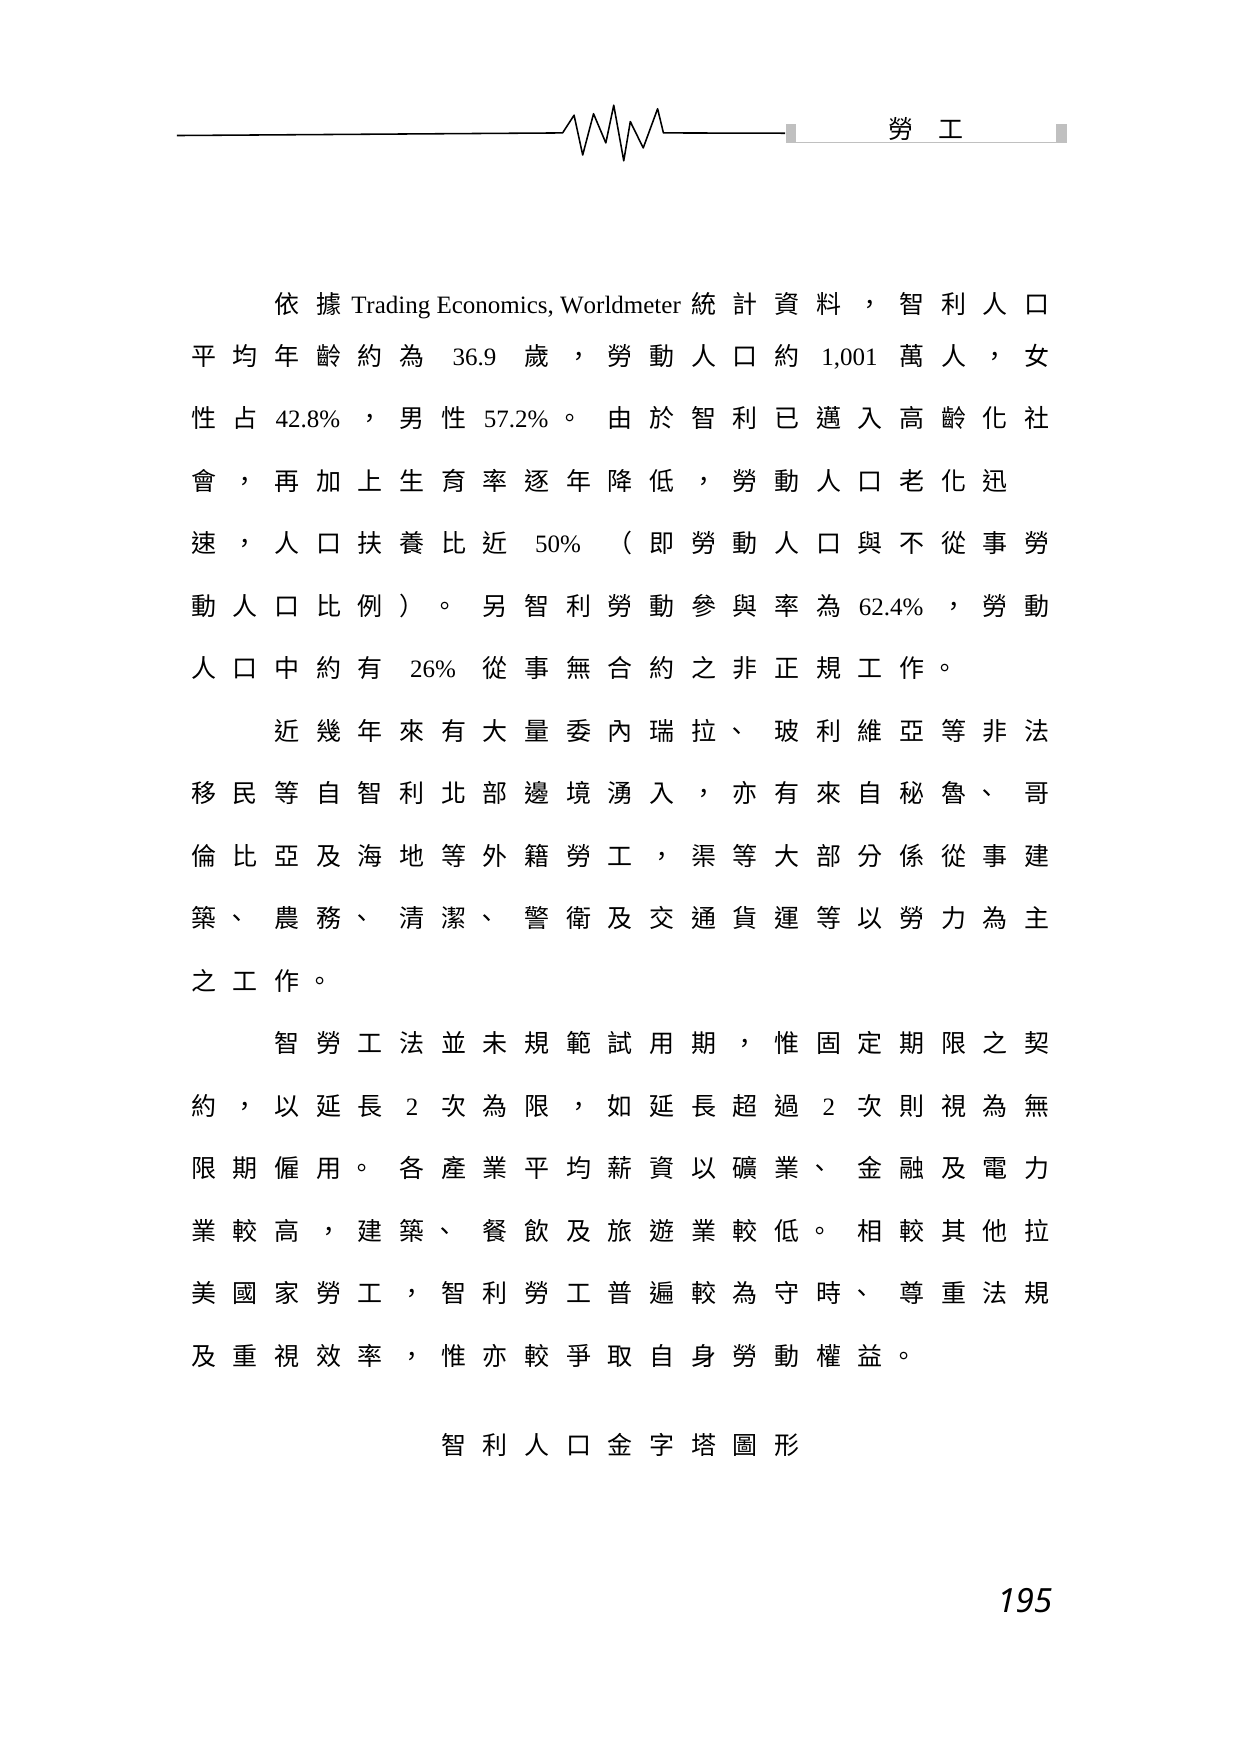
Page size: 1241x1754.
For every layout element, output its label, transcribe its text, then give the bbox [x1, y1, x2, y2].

text 依據Trading Economics, Worldmeter統計資料，智利人口平均年齡約為36.9歲，勞動人口約1,001萬人，女性占42.8%，男性57.2%。由於智利已邁入高齡化社會，再加上生育率逐年降低，勞動人口老化迅速，人口扶養比近50%（即勞動人口與不從事勞動人口比例）。另智利勞動參與率為62.4%，勞動人口中約有26%從事無合約之非正規工作。 [183, 250, 1058, 688]
text 近幾年來有大量委內瑞拉、玻利維亞等非法移民等自智利北部邊境湧入，亦有來自秘魯、哥倫比亞及海地等外籍勞工，渠等大部分係從事建築、農務、清潔、警衛及交通貨運等以勞力為主之工作。 [183, 688, 1058, 1000]
text 智利人口金字塔圖形 [183, 1402, 1058, 1464]
text 智勞工法並未規範試用期，惟固定期限之契約，以延長2次為限，如延長超過2次則視為無限期僱用。各產業平均薪資以礦業、金融及電力業較高，建築、餐飲及旅遊業較低。相較其他拉美國家勞工，智利勞工普遍較為守時、尊重法規及重視效率，惟亦較爭取自身勞動權益。 [183, 1000, 1058, 1375]
